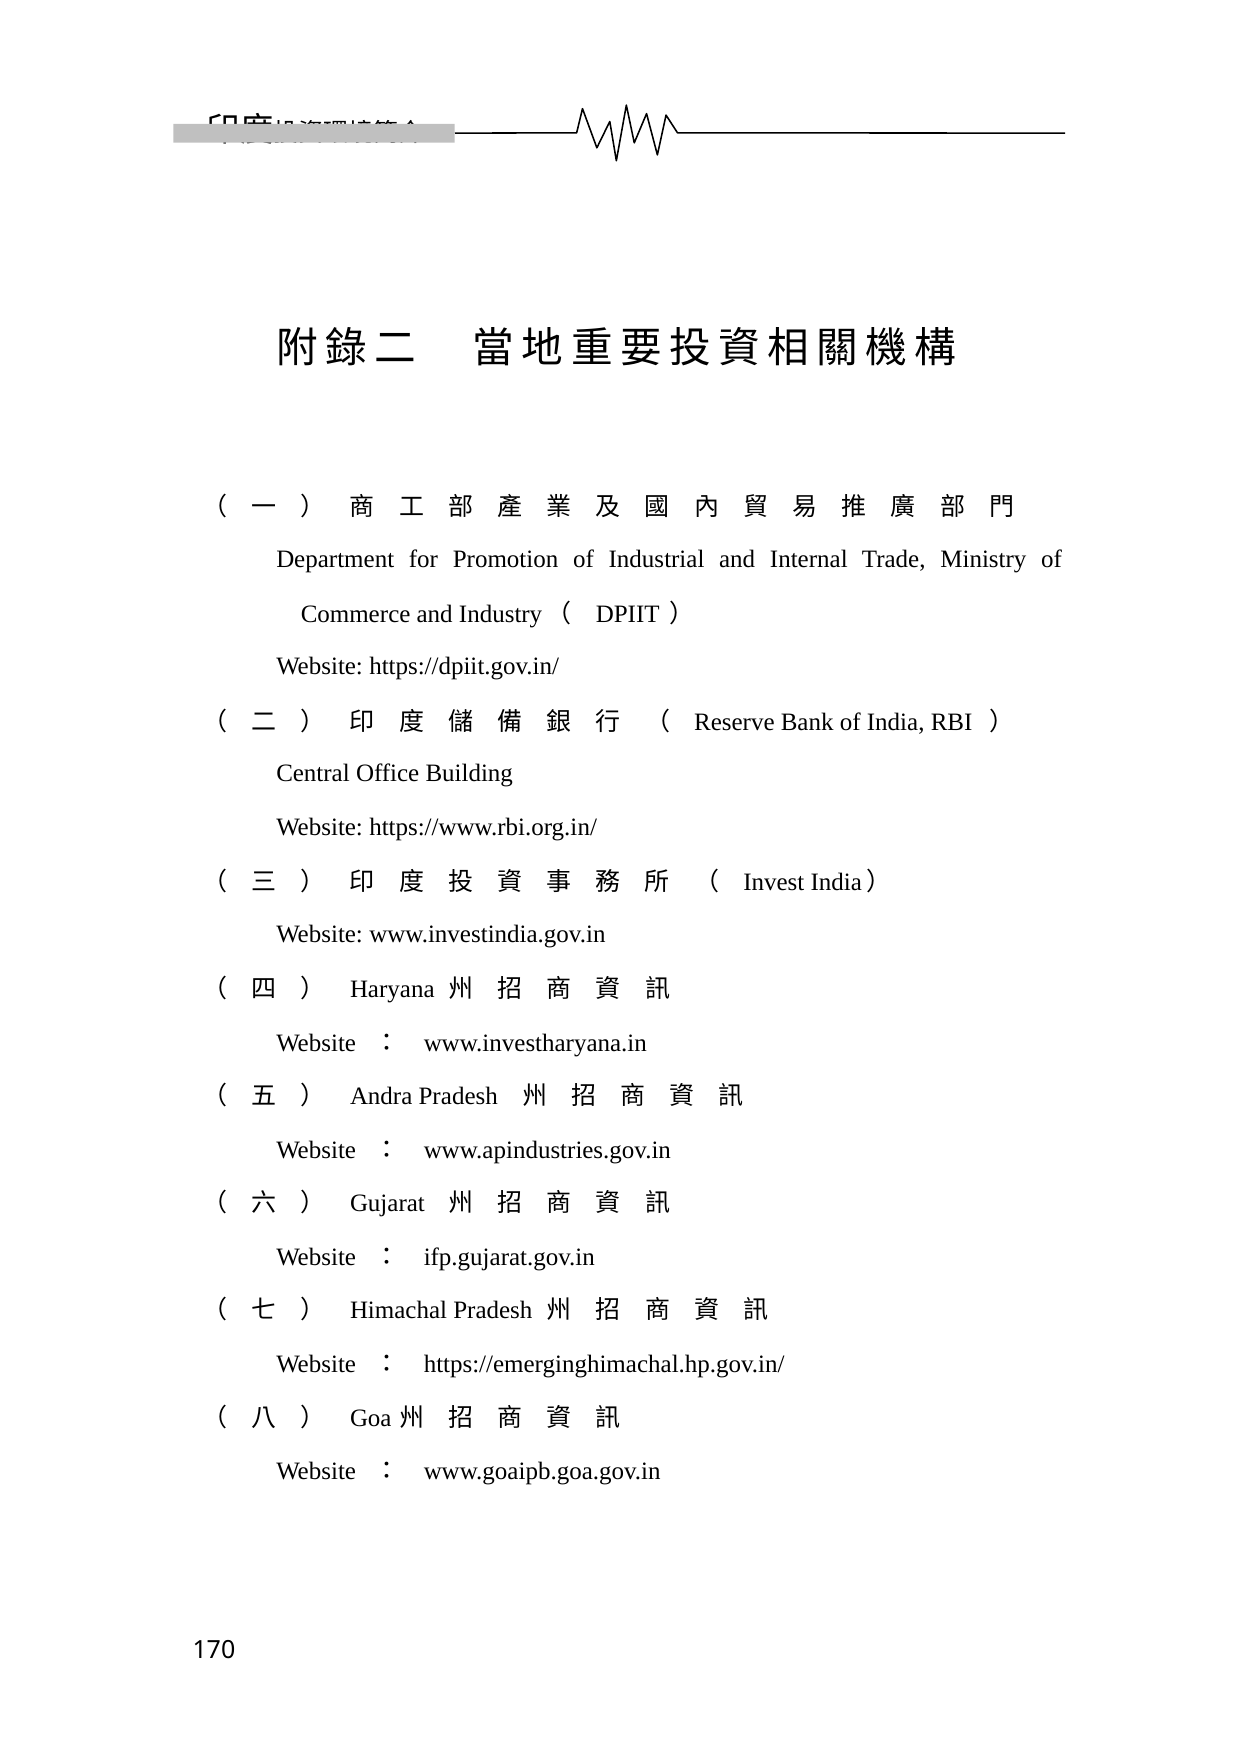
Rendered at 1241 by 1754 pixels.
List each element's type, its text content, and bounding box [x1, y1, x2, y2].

text （六）Gujarat州招商資訊 [202, 1174, 1063, 1228]
text （一）商工部產業及國內貿易推廣部門 [202, 478, 1063, 532]
text （四）Haryana州招商資訊 [202, 960, 1063, 1013]
text Central Office Building [202, 746, 1063, 799]
text Department for Promotion of Industrial and Internal Trade, Ministry of Commerce and Industry（DPIIT） [202, 532, 1063, 639]
text Website：https://emerginghimachal.hp.gov.in/ [202, 1335, 1063, 1388]
text Website：www.goaipb.goa.gov.in [202, 1442, 1063, 1495]
text Website: www.investindia.gov.in [202, 906, 1063, 960]
text Website: https://dpiit.gov.in/ [202, 639, 1063, 692]
text Website：ifp.gujarat.gov.in [202, 1228, 1063, 1281]
text Website：www.investharyana.in [202, 1013, 1063, 1067]
text （二）印度儲備銀行（Reserve Bank of India, RBI） [202, 692, 1063, 746]
text Website: https://www.rbi.org.in/ [202, 799, 1063, 853]
text （五）Andra Pradesh州招商資訊 [202, 1067, 1063, 1121]
text 附錄二 當地重要投資相關機構 [178, 291, 1063, 398]
text （七）Himachal Pradesh州招商資訊 [202, 1281, 1063, 1335]
text （三）印度投資事務所（Invest India） [202, 853, 1063, 906]
text Website：www.apindustries.gov.in [202, 1121, 1063, 1174]
text （八）Goa州招商資訊 [202, 1388, 1063, 1442]
